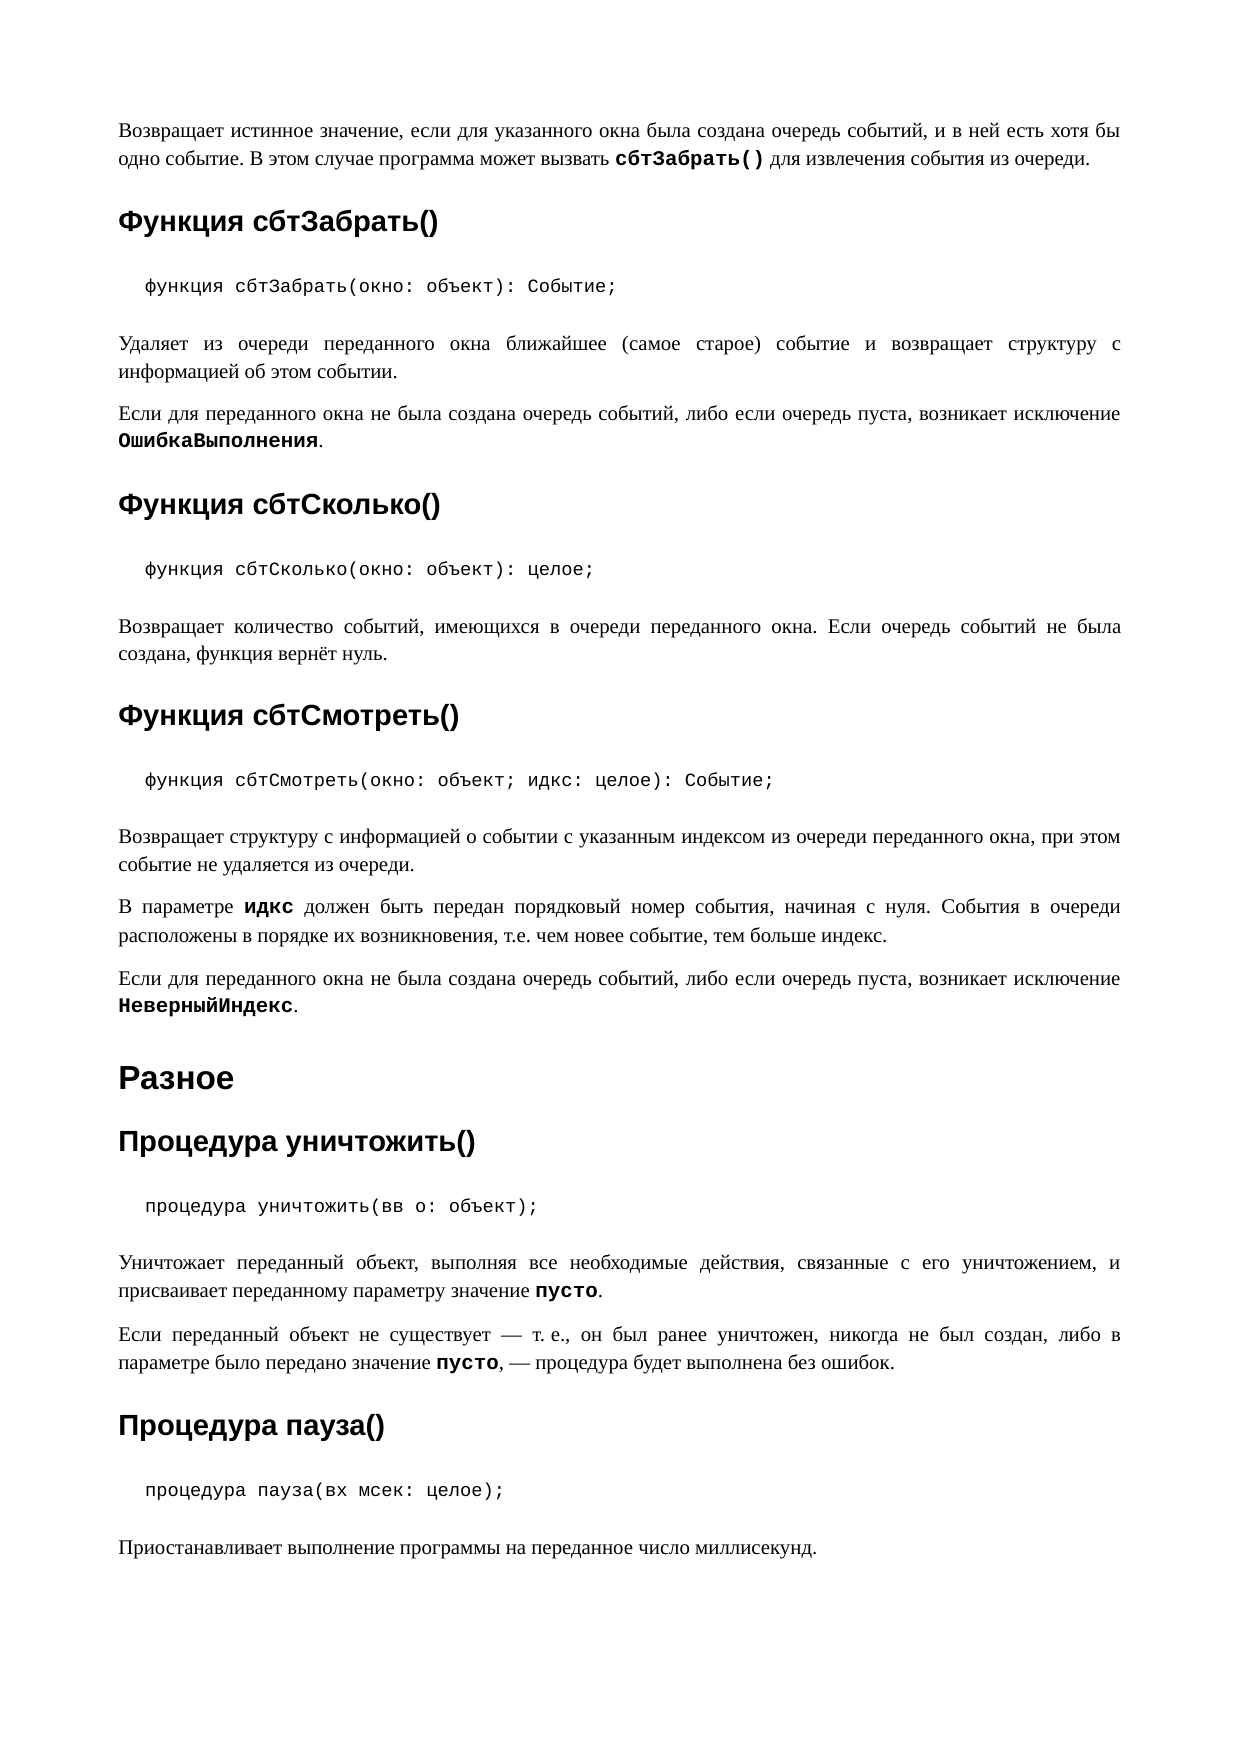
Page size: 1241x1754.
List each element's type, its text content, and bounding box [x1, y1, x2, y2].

subtitle Процедура пауза() [118, 1408, 1122, 1442]
text функция сбтСколько(окно: объект): целое; [136, 551, 1104, 590]
subtitle Разное [118, 1058, 1122, 1097]
text Возвращает структуру с информацией о событии с указанным индексом из очереди переданного окна, при этом событие не удаляется из очереди. [118, 824, 1122, 876]
text Приостанавливает выполнение программы на переданное число миллисекунд. [118, 1535, 1122, 1559]
text функция сбтЗабрать(окно: объект): Событие; [136, 268, 1104, 307]
text функция сбтСмотреть(окно: объект; идкс: целое): Событие; [136, 762, 1104, 801]
text Если для переданного окна не была создана очередь событий, либо если очередь пуста, возникает исключение НеверныйИндекс. [118, 966, 1122, 1019]
text Возвращает количество событий, имеющихся в очереди переданного окна. Если очередь событий не была создана, функция вернёт нуль. [118, 613, 1122, 665]
subtitle Функция сбтСмотреть() [118, 698, 1122, 731]
text В параметре идкс должен быть передан порядковый номер события, начиная с нуля. События в очереди расположены в порядке их возникновения, т.е. чем новее событие, тем больше индекс. [118, 894, 1122, 947]
text Возвращает истинное значение, если для указанного окна была создана очередь событий, и в ней есть хотя бы одно событие. В этом случае программа может вызвать сбтЗабрать() для извлечения события из очереди. [118, 118, 1122, 171]
subtitle Функция сбтСколько() [118, 487, 1122, 521]
text процедура уничтожить(вв о: объект); [136, 1187, 1104, 1226]
text процедура пауза(вх мсек: целое); [136, 1472, 1104, 1511]
subtitle Функция сбтЗабрать() [118, 204, 1122, 238]
text Уничтожает переданный объект, выполняя все необходимые действия, связанные с его уничтожением, и присваивает переданному параметру значение пусто. [118, 1250, 1122, 1303]
subtitle Процедура уничтожить() [118, 1124, 1122, 1157]
text Если переданный объект не существует — т. е., он был ранее уничтожен, никогда не был создан, либо в параметре было передано значение пусто, — процедура будет выполнена без ошибок. [118, 1322, 1122, 1375]
text Если для переданного окна не была создана очередь событий, либо если очередь пуста, возникает исключение ОшибкаВыполнения. [118, 401, 1122, 454]
text Удаляет из очереди переданного окна ближайшее (самое старое) событие и возвращает структуру с информацией об этом событии. [118, 331, 1122, 383]
